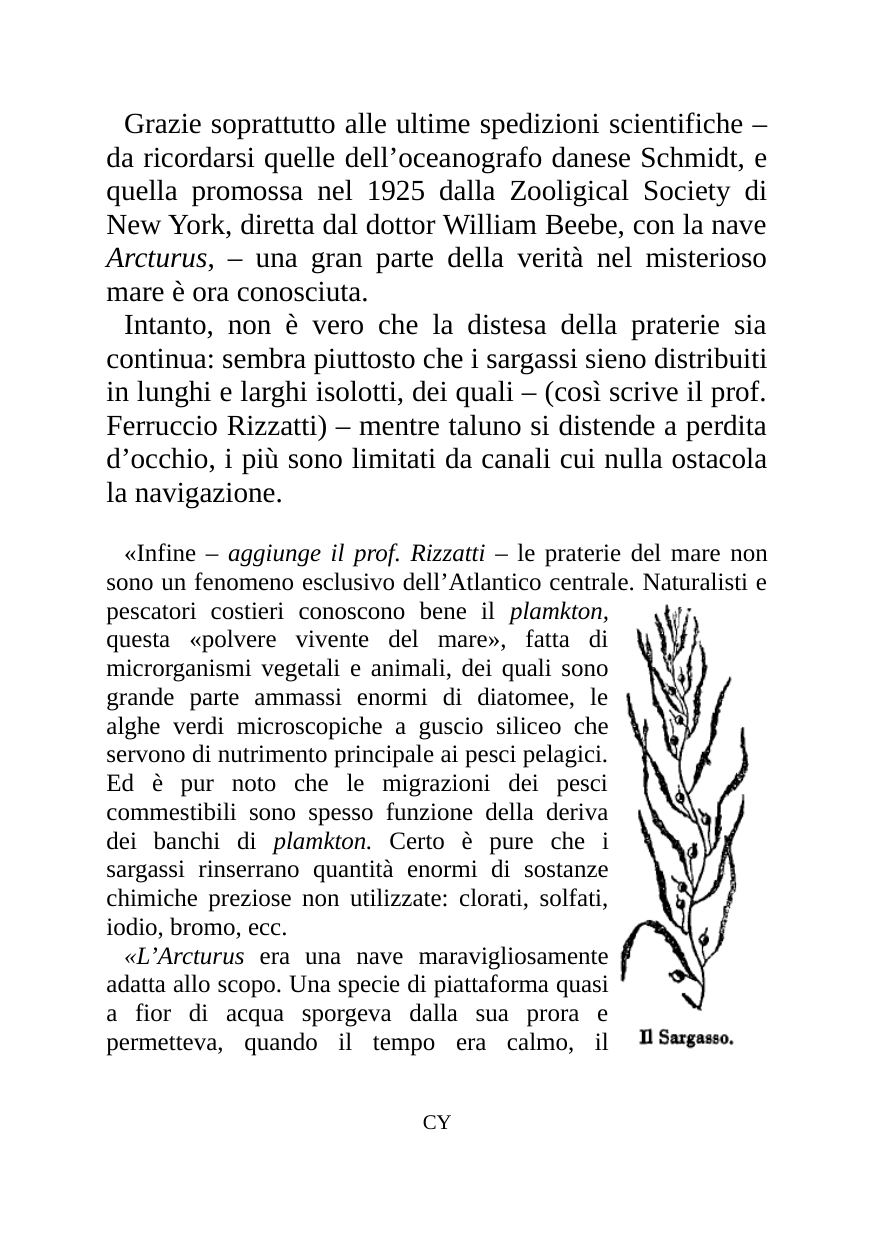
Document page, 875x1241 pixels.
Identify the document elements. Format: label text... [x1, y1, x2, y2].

text «Infine – aggiunge il prof. Rizzatti – le praterie del mare non sono un fenomeno esclusivo dell’Atlantico centrale. Naturalisti e pescatori costieri conoscono bene il plamkton, questa «polvere vivente del mare», fatta di microrganismi vegetali e animali, dei quali sono grande parte ammassi enormi di diatomee, le alghe verdi microscopiche a guscio siliceo che servono di nutrimento principale ai pesci pelagici. Ed è pur noto che le migrazioni dei pesci commestibili sono spesso funzione della deriva dei banchi di plamkton. Certo è pure che i sargassi rinserrano quantità enormi di sostanze chimiche preziose non utilizzate: clorati, solfati, iodio, bromo, ecc. [106, 538, 768, 941]
text «L’Arcturus era una nave maravigliosamente adatta allo scopo. Una specie di piattaforma quasi a fior di acqua sporgeva dalla sua prora e permetteva, quando il tempo era calmo, il [106, 941, 609, 1056]
picture [609, 601, 762, 1059]
text Intanto, non è vero che la distesa della praterie sia continua: sembra piuttosto che i sargassi sieno distribuiti in lunghi e larghi isolotti, dei quali – (così scrive il prof. Ferruccio Rizzatti) – mentre taluno si distende a perdita d’occhio, i più sono limitati da canali cui nulla ostacola la navigazione. [106, 307, 768, 509]
text Grazie soprattutto alle ultime spedizioni scientifiche – da ricordarsi quelle dell’oceanografo danese Schmidt, e quella promossa nel 1925 dalla Zooligical Society di New York, diretta dal dottor William Beebe, con la nave Arcturus, – una gran parte della verità nel misterioso mare è ora conosciuta. [106, 106, 768, 307]
